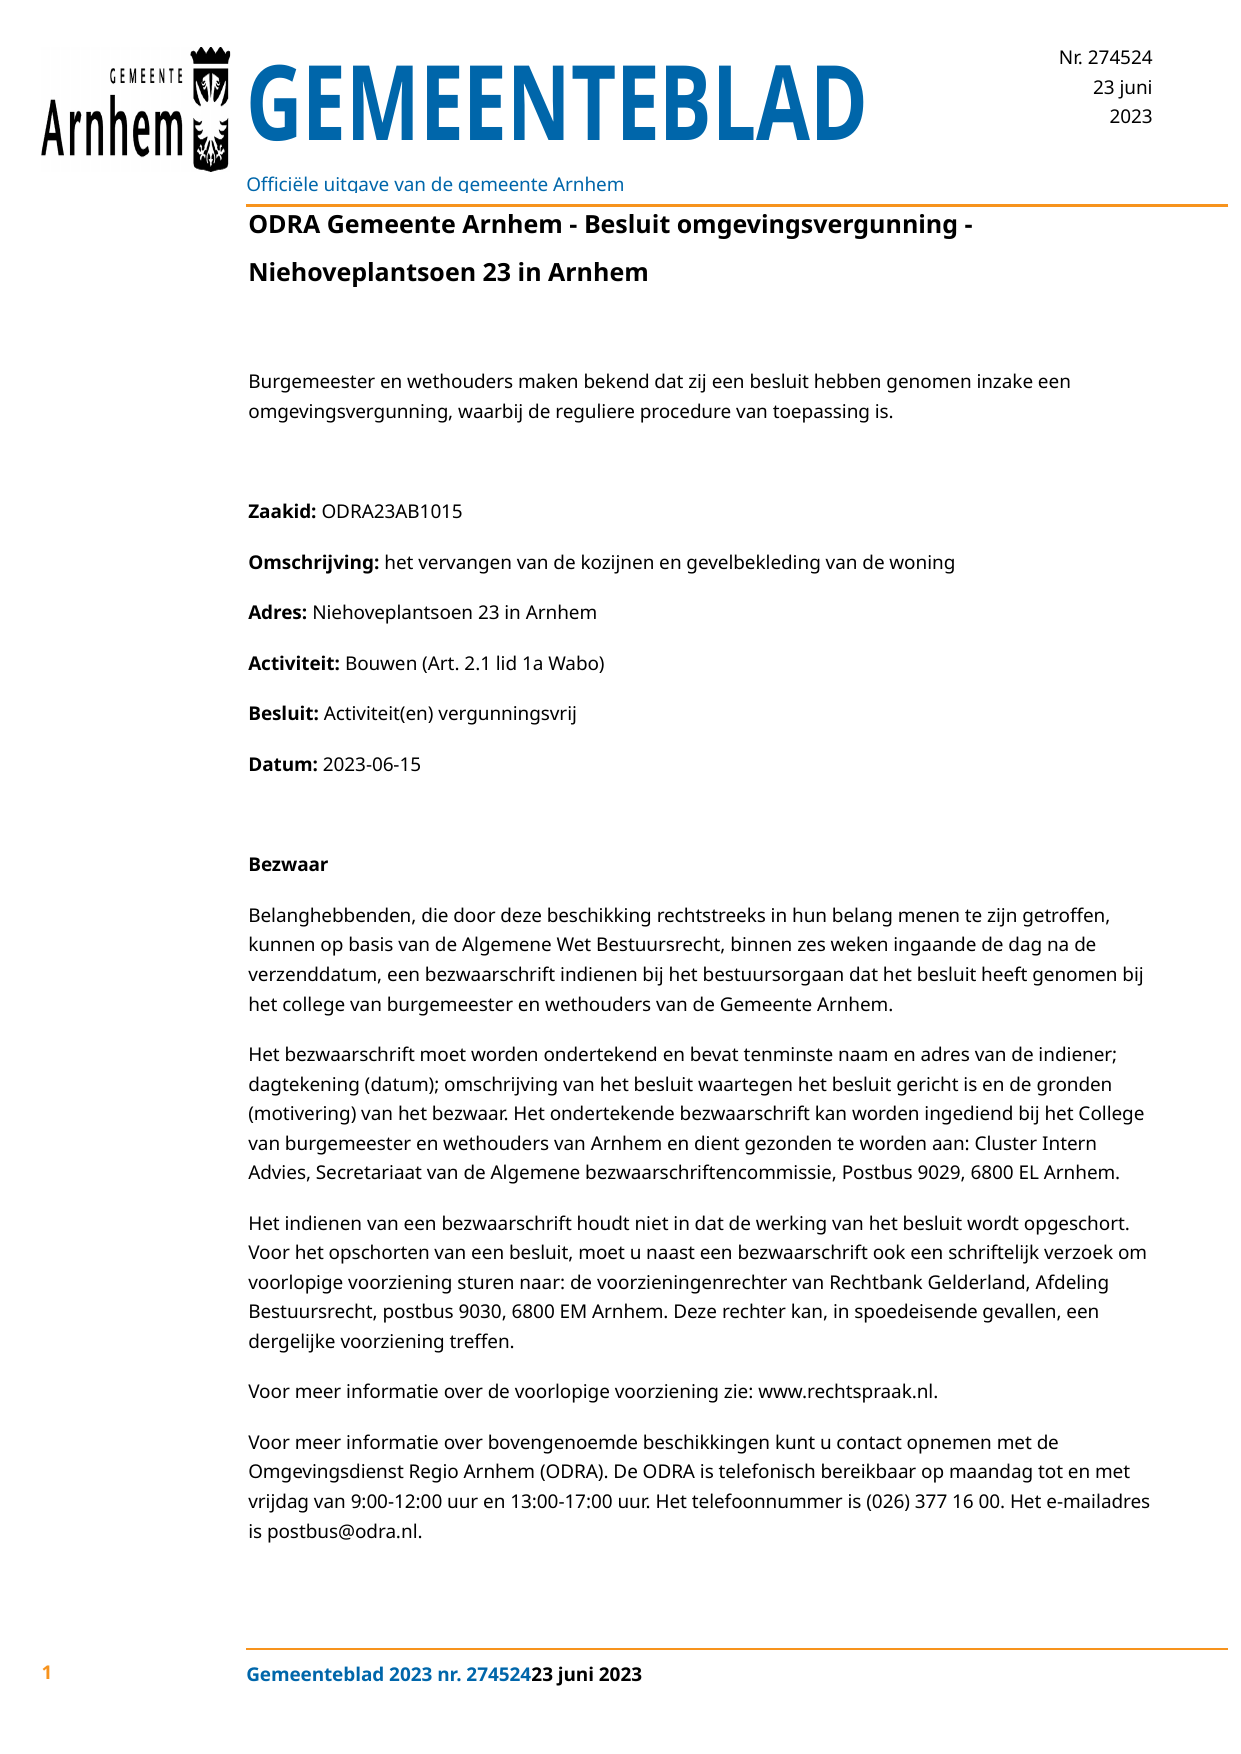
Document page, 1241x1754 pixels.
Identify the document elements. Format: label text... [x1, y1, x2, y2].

text Burgemeester en wethouders maken bekend dat zij een besluit hebben genomen inzake een omgevingsvergunning, waarbij de reguliere procedure van toepassing is. [248, 368, 1152, 424]
text Belanghebbenden, die door deze beschikking rechtstreeks in hun belang menen te zijn getroffen, kunnen op basis van de Algemene Wet Bestuursrecht, binnen zes weken ingaande de dag na de verzenddatum, een bezwaarschrift indienen bij het bestuursorgaan dat het besluit heeft genomen bij het college van burgemeester en wethouders van de Gemeente Arnhem. [248, 902, 1152, 1017]
text Voor meer informatie over de voorlopige voorziening zie: www.rechtspraak.nl. [248, 1379, 1152, 1404]
text Het indienen van een bezwaarschrift houdt niet in dat de werking van het besluit wordt opgeschort. Voor het opschorten van een besluit, moet u naast een bezwaarschrift ook een schriftelijk verzoek om voorlopige voorziening sturen naar: de voorzieningenrechter van Rechtbank Gelderland, Afdeling Bestuursrecht, postbus 9030, 6800 EM Arnhem. Deze rechter kan, in spoedeisende gevallen, een dergelijke voorziening treffen. [248, 1210, 1152, 1354]
text Activiteit: Bouwen (Art. 2.1 lid 1a Wabo) [248, 650, 1152, 676]
text Omschrijving: het vervangen van de kozijnen en gevelbekleding van de woning [248, 549, 1152, 575]
text Datum: 2023-06-15 [248, 751, 1152, 777]
text Adres: Niehoveplantsoen 23 in Arnhem [248, 599, 1152, 625]
text Het bezwaarschrift moet worden ondertekend en bevat tenminste naam en adres van de indiener; dagtekening (datum); omschrijving van het besluit waartegen het besluit gericht is en de gronden (motivering) van het bezwaar. Het ondertekende bezwaarschrift kan worden ingediend bij het College van burgemeester en wethouders van Arnhem en dient gezonden te worden aan: Cluster Intern Advies, Secretariaat van de Algemene bezwaarschriftencommissie, Postbus 9029, 6800 EL Arnhem. [248, 1041, 1152, 1185]
text Zaakid: ODRA23AB1015 [248, 499, 1152, 524]
text Bezwaar [248, 852, 1152, 877]
picture [41, 47, 231, 172]
text Besluit: Activiteit(en) vergunningsvrij [248, 700, 1152, 726]
text ODRA Gemeente Arnhem - Besluit omgevingsvergunning - Niehoveplantsoen 23 in Arnhem [248, 207, 1152, 288]
text Voor meer informatie over bovengenoemde beschikkingen kunt u contact opnemen met de Omgevingsdienst Regio Arnhem (ODRA). De ODRA is telefonisch bereikbaar op maandag tot en met vrijdag van 9:00-12:00 uur en 13:00-17:00 uur. Het telefoonnummer is (026) 377 16 00. Het e-mailadres is postbus@odra.nl. [248, 1429, 1152, 1544]
